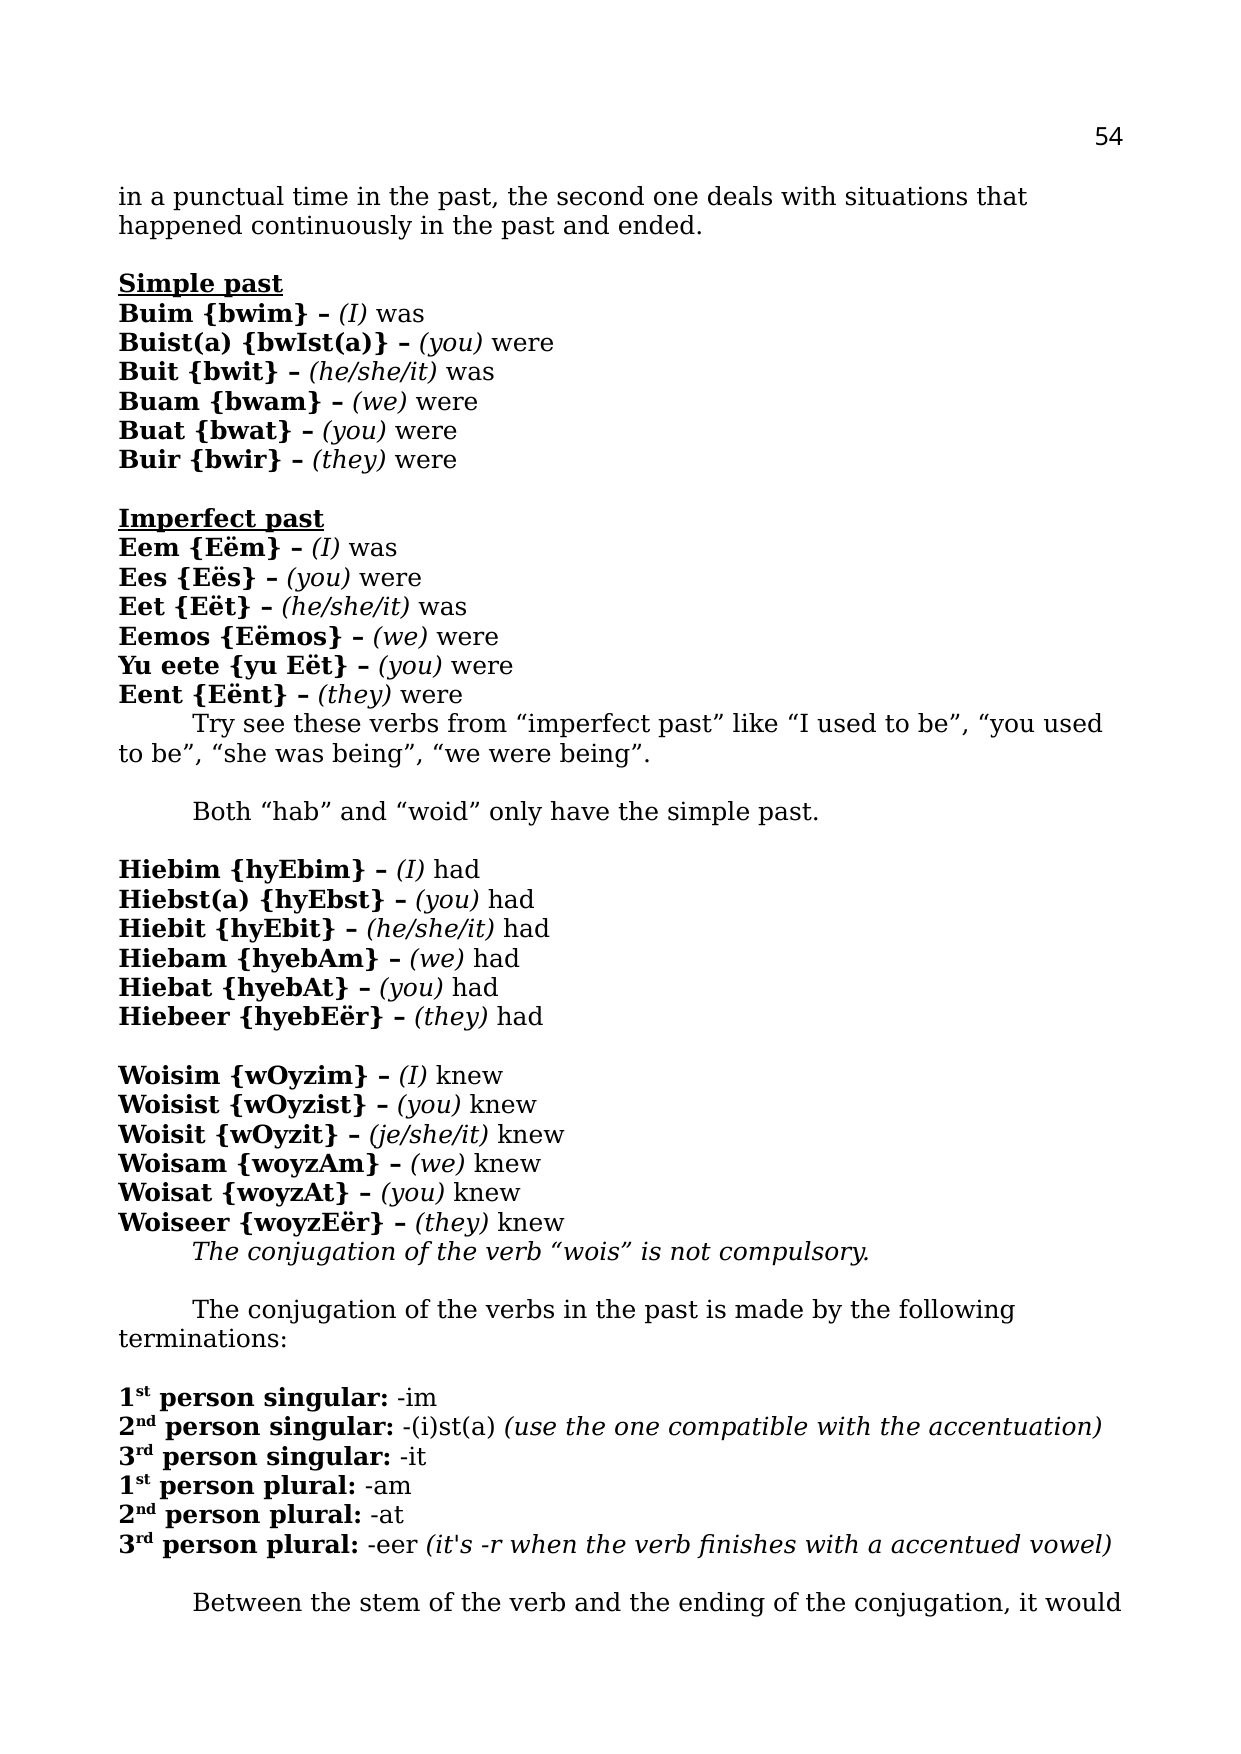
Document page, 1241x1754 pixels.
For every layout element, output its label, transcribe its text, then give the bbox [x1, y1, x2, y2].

text Hiebim {hyEbim} – (I) had [118, 855, 1123, 885]
text Hiebst(a) {hyEbst} – (you) had [118, 885, 1123, 914]
text Woisat {woyzAt} – (you) knew [118, 1178, 1123, 1208]
text 2nd person singular: -(i)st(a) (use the one compatible with the accentuation) [118, 1412, 1123, 1442]
text Eet {Eët} – (he/she/it) was [118, 592, 1123, 621]
text Between the stem of the verb and the ending of the conjugation, it would [118, 1588, 1123, 1617]
text in a punctual time in the past, the second one deals with situations that happened continuously in the past and ended. [118, 182, 1123, 240]
text Simple past [118, 269, 1123, 298]
text Buam {bwam} – (we) were [118, 387, 1123, 416]
text Woiseer {woyzEër} – (they) knew [118, 1208, 1123, 1237]
text Ees {Eës} – (you) were [118, 563, 1123, 592]
text Eent {Eënt} – (they) were [118, 680, 1123, 709]
text The conjugation of the verbs in the past is made by the following terminations: [118, 1295, 1123, 1354]
text Hiebeer {hyebEër} – (they) had [118, 1002, 1123, 1032]
text The conjugation of the verb “wois” is not compulsory. [192, 1237, 1123, 1266]
text 3rd person singular: -it [118, 1442, 1123, 1471]
text Eemos {Eëmos} – (we) were [118, 621, 1123, 651]
text Yu eete {yu Eët} – (you) were [118, 651, 1123, 680]
text Hiebat {hyebAt} – (you) had [118, 973, 1123, 1002]
text 1st person singular: -im [118, 1383, 1123, 1412]
text Buist(a) {bwIst(a)} – (you) were [118, 328, 1123, 357]
text 3rd person plural: -eer (it's -r when the verb finishes with a accentued vowel) [118, 1530, 1123, 1559]
text 2nd person plural: -at [118, 1500, 1123, 1530]
text Buir {bwir} – (they) were [118, 445, 1123, 475]
text Woisim {wOyzim} – (I) knew [118, 1061, 1123, 1090]
text Imperfect past [118, 504, 1123, 533]
text 1st person plural: -am [118, 1471, 1123, 1500]
text Woisist {wOyzist} – (you) knew [118, 1090, 1123, 1119]
text Hiebit {hyEbit} – (he/she/it) had [118, 914, 1123, 943]
text Hiebam {hyebAm} – (we) had [118, 943, 1123, 973]
text Try see these verbs from “imperfect past” like “I used to be”, “you used to be”, “she was being”, “we were being”. [118, 709, 1123, 768]
text Eem {Eëm} – (I) was [118, 533, 1123, 563]
text Buit {bwit} – (he/she/it) was [118, 357, 1123, 387]
text Woisit {wOyzit} – (je/she/it) knew [118, 1119, 1123, 1149]
text Woisam {woyzAm} – (we) knew [118, 1149, 1123, 1178]
text Buim {bwim} – (I) was [118, 298, 1123, 328]
text Both “hab” and “woid” only have the simple past. [118, 797, 1123, 826]
text Buat {bwat} – (you) were [118, 416, 1123, 445]
